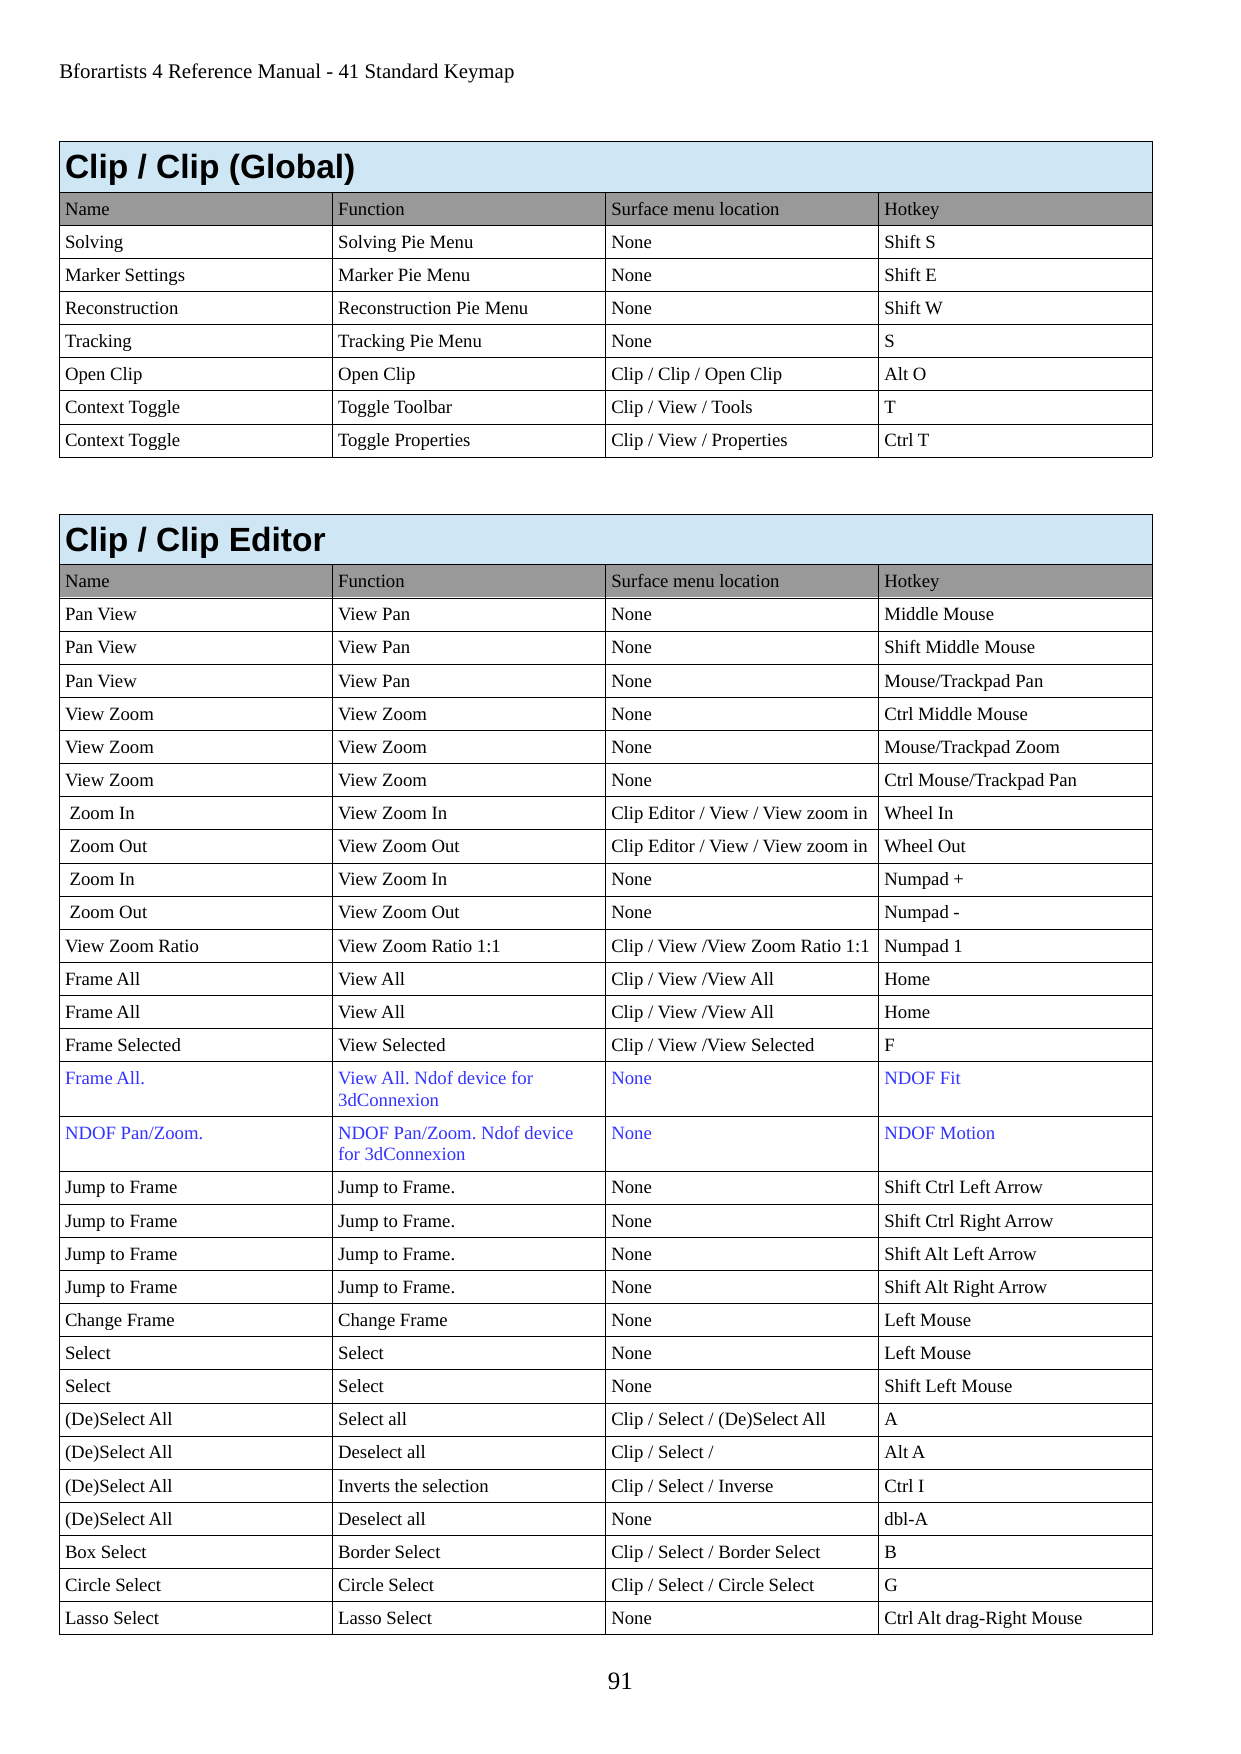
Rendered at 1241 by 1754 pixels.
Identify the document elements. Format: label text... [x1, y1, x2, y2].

table_cell None [606, 599, 878, 631]
table_cell Shift Ctrl Right Arrow [879, 1205, 1152, 1237]
table_cell Numpad - [879, 897, 1152, 929]
table_cell View Zoom [60, 731, 332, 763]
table_header Clip / Clip Editor [60, 515, 1152, 564]
table_cell Deselect all [333, 1437, 605, 1469]
table_cell None [606, 1062, 878, 1116]
table_cell View Pan [333, 632, 605, 664]
table_cell NDOF Fit [879, 1062, 1152, 1116]
table_cell Select all [333, 1404, 605, 1436]
table_cell Frame Selected [60, 1029, 332, 1061]
table_cell Left Mouse [879, 1304, 1152, 1336]
table_cell View Zoom [333, 698, 605, 730]
table_cell Name [60, 193, 332, 225]
table_cell (De)Select All [60, 1503, 332, 1535]
table_cell View Zoom Out [333, 830, 605, 862]
table_header Clip / Clip (Global) [60, 142, 1152, 192]
table_cell View Selected [333, 1029, 605, 1061]
table_cell None [606, 259, 878, 291]
table_cell Clip Editor / View / View zoom in [606, 830, 878, 862]
table_cell Zoom Out [60, 830, 332, 862]
table_cell B [879, 1536, 1152, 1568]
table_cell Lasso Select [333, 1602, 605, 1634]
table_cell Middle Mouse [879, 599, 1152, 631]
table_cell Surface menu location [606, 565, 878, 597]
table_cell None [606, 1503, 878, 1535]
table_cell Jump to Frame [60, 1205, 332, 1237]
table_cell Clip / View /View Selected [606, 1029, 878, 1061]
table_cell Clip / View /View All [606, 963, 878, 995]
table_cell View Pan [333, 665, 605, 697]
table_cell Reconstruction [60, 292, 332, 324]
table_cell Ctrl I [879, 1470, 1152, 1502]
table_cell Shift E [879, 259, 1152, 291]
table_cell None [606, 698, 878, 730]
table_cell Function [333, 193, 605, 225]
table_cell None [606, 897, 878, 929]
table_cell Ctrl T [879, 425, 1152, 457]
table_cell None [606, 1117, 878, 1171]
table_cell Pan View [60, 665, 332, 697]
table_cell Shift Middle Mouse [879, 632, 1152, 664]
table_cell A [879, 1404, 1152, 1436]
table_cell (De)Select All [60, 1470, 332, 1502]
table_cell Alt A [879, 1437, 1152, 1469]
table_cell Jump to Frame. [333, 1271, 605, 1303]
table_cell S [879, 325, 1152, 357]
table_cell Select [60, 1370, 332, 1402]
table_cell View All. Ndof device for 3dConnexion [333, 1062, 605, 1116]
table_cell T [879, 391, 1152, 423]
table_cell Lasso Select [60, 1602, 332, 1634]
table_cell Clip / View / Tools [606, 391, 878, 423]
table_cell None [606, 325, 878, 357]
table_cell Clip / Select / [606, 1437, 878, 1469]
table_cell Clip / Select / Inverse [606, 1470, 878, 1502]
table_cell Mouse/Trackpad Pan [879, 665, 1152, 697]
table_cell View Zoom [333, 764, 605, 796]
table_cell None [606, 1337, 878, 1369]
table_cell Solving Pie Menu [333, 226, 605, 258]
table_cell Jump to Frame [60, 1271, 332, 1303]
table_cell Clip / Select / Circle Select [606, 1569, 878, 1601]
table_cell None [606, 1602, 878, 1634]
table_cell Circle Select [333, 1569, 605, 1601]
table_cell None [606, 632, 878, 664]
table_cell Select [60, 1337, 332, 1369]
table_cell Clip / View /View All [606, 996, 878, 1028]
table_cell Clip / Select / Border Select [606, 1536, 878, 1568]
table_cell Left Mouse [879, 1337, 1152, 1369]
table_cell Open Clip [60, 358, 332, 390]
table_cell Jump to Frame [60, 1238, 332, 1270]
table_cell Context Toggle [60, 391, 332, 423]
table_cell None [606, 226, 878, 258]
table_cell Select [333, 1370, 605, 1402]
table_cell View Zoom In [333, 864, 605, 896]
table_cell Toggle Toolbar [333, 391, 605, 423]
table_cell Box Select [60, 1536, 332, 1568]
table_cell Pan View [60, 599, 332, 631]
table_cell Marker Pie Menu [333, 259, 605, 291]
table_cell Alt O [879, 358, 1152, 390]
table_cell Change Frame [333, 1304, 605, 1336]
table_cell None [606, 1271, 878, 1303]
table_cell Home [879, 963, 1152, 995]
table_cell None [606, 731, 878, 763]
table_cell NDOF Pan/Zoom. [60, 1117, 332, 1171]
table_cell (De)Select All [60, 1437, 332, 1469]
table_cell Clip / View /View Zoom Ratio 1:1 [606, 930, 878, 962]
table_cell Shift Left Mouse [879, 1370, 1152, 1402]
table_cell Shift Alt Right Arrow [879, 1271, 1152, 1303]
table_cell Frame All [60, 963, 332, 995]
table_cell dbl-A [879, 1503, 1152, 1535]
table_cell Ctrl Mouse/Trackpad Pan [879, 764, 1152, 796]
table_cell Solving [60, 226, 332, 258]
table_cell Reconstruction Pie Menu [333, 292, 605, 324]
table_cell Ctrl Middle Mouse [879, 698, 1152, 730]
table_cell Surface menu location [606, 193, 878, 225]
table_cell View All [333, 963, 605, 995]
table_cell Marker Settings [60, 259, 332, 291]
table_cell (De)Select All [60, 1404, 332, 1436]
table_cell Jump to Frame. [333, 1238, 605, 1270]
table_cell Zoom In [60, 797, 332, 829]
table_cell Ctrl Alt drag-Right Mouse [879, 1602, 1152, 1634]
table_cell Shift Ctrl Left Arrow [879, 1172, 1152, 1204]
table_cell View Zoom Ratio 1:1 [333, 930, 605, 962]
table_cell Hotkey [879, 565, 1152, 597]
table_cell Mouse/Trackpad Zoom [879, 731, 1152, 763]
table_cell None [606, 764, 878, 796]
table_cell View Zoom [60, 764, 332, 796]
table_cell Inverts the selection [333, 1470, 605, 1502]
table_cell View Zoom Out [333, 897, 605, 929]
table_cell Deselect all [333, 1503, 605, 1535]
table_cell Hotkey [879, 193, 1152, 225]
table_cell Shift Alt Left Arrow [879, 1238, 1152, 1270]
table_cell View Pan [333, 599, 605, 631]
table_cell View Zoom [333, 731, 605, 763]
table_cell Shift W [879, 292, 1152, 324]
table_cell Clip / Select / (De)Select All [606, 1404, 878, 1436]
table_cell Select [333, 1337, 605, 1369]
table_cell None [606, 1304, 878, 1336]
table_cell View All [333, 996, 605, 1028]
table_cell Zoom In [60, 864, 332, 896]
table_cell None [606, 1370, 878, 1402]
table_cell Circle Select [60, 1569, 332, 1601]
table_cell Jump to Frame [60, 1172, 332, 1204]
table_cell Toggle Properties [333, 425, 605, 457]
table_cell Wheel In [879, 797, 1152, 829]
table_cell View Zoom Ratio [60, 930, 332, 962]
table_cell View Zoom [60, 698, 332, 730]
table_cell View Zoom In [333, 797, 605, 829]
table_cell Function [333, 565, 605, 597]
table_cell F [879, 1029, 1152, 1061]
table_cell Context Toggle [60, 425, 332, 457]
table_cell Clip / Clip / Open Clip [606, 358, 878, 390]
table_cell Jump to Frame. [333, 1205, 605, 1237]
table_cell Clip Editor / View / View zoom in [606, 797, 878, 829]
table_cell Change Frame [60, 1304, 332, 1336]
table_cell NDOF Motion [879, 1117, 1152, 1171]
table_cell Clip / View / Properties [606, 425, 878, 457]
table_cell Name [60, 565, 332, 597]
table_cell Numpad + [879, 864, 1152, 896]
table_cell None [606, 1172, 878, 1204]
table_cell None [606, 665, 878, 697]
table_cell Border Select [333, 1536, 605, 1568]
table_cell None [606, 1205, 878, 1237]
table_cell Tracking [60, 325, 332, 357]
table_cell Pan View [60, 632, 332, 664]
table_cell Frame All. [60, 1062, 332, 1116]
table_cell NDOF Pan/Zoom. Ndof device for 3dConnexion [333, 1117, 605, 1171]
table_cell Zoom Out [60, 897, 332, 929]
table_cell Open Clip [333, 358, 605, 390]
table_cell Home [879, 996, 1152, 1028]
table_cell Jump to Frame. [333, 1172, 605, 1204]
table_cell Numpad 1 [879, 930, 1152, 962]
table_cell Wheel Out [879, 830, 1152, 862]
table_cell G [879, 1569, 1152, 1601]
table_cell None [606, 292, 878, 324]
table_cell Frame All [60, 996, 332, 1028]
table_cell Tracking Pie Menu [333, 325, 605, 357]
table_cell Shift S [879, 226, 1152, 258]
table_cell None [606, 864, 878, 896]
table_cell None [606, 1238, 878, 1270]
